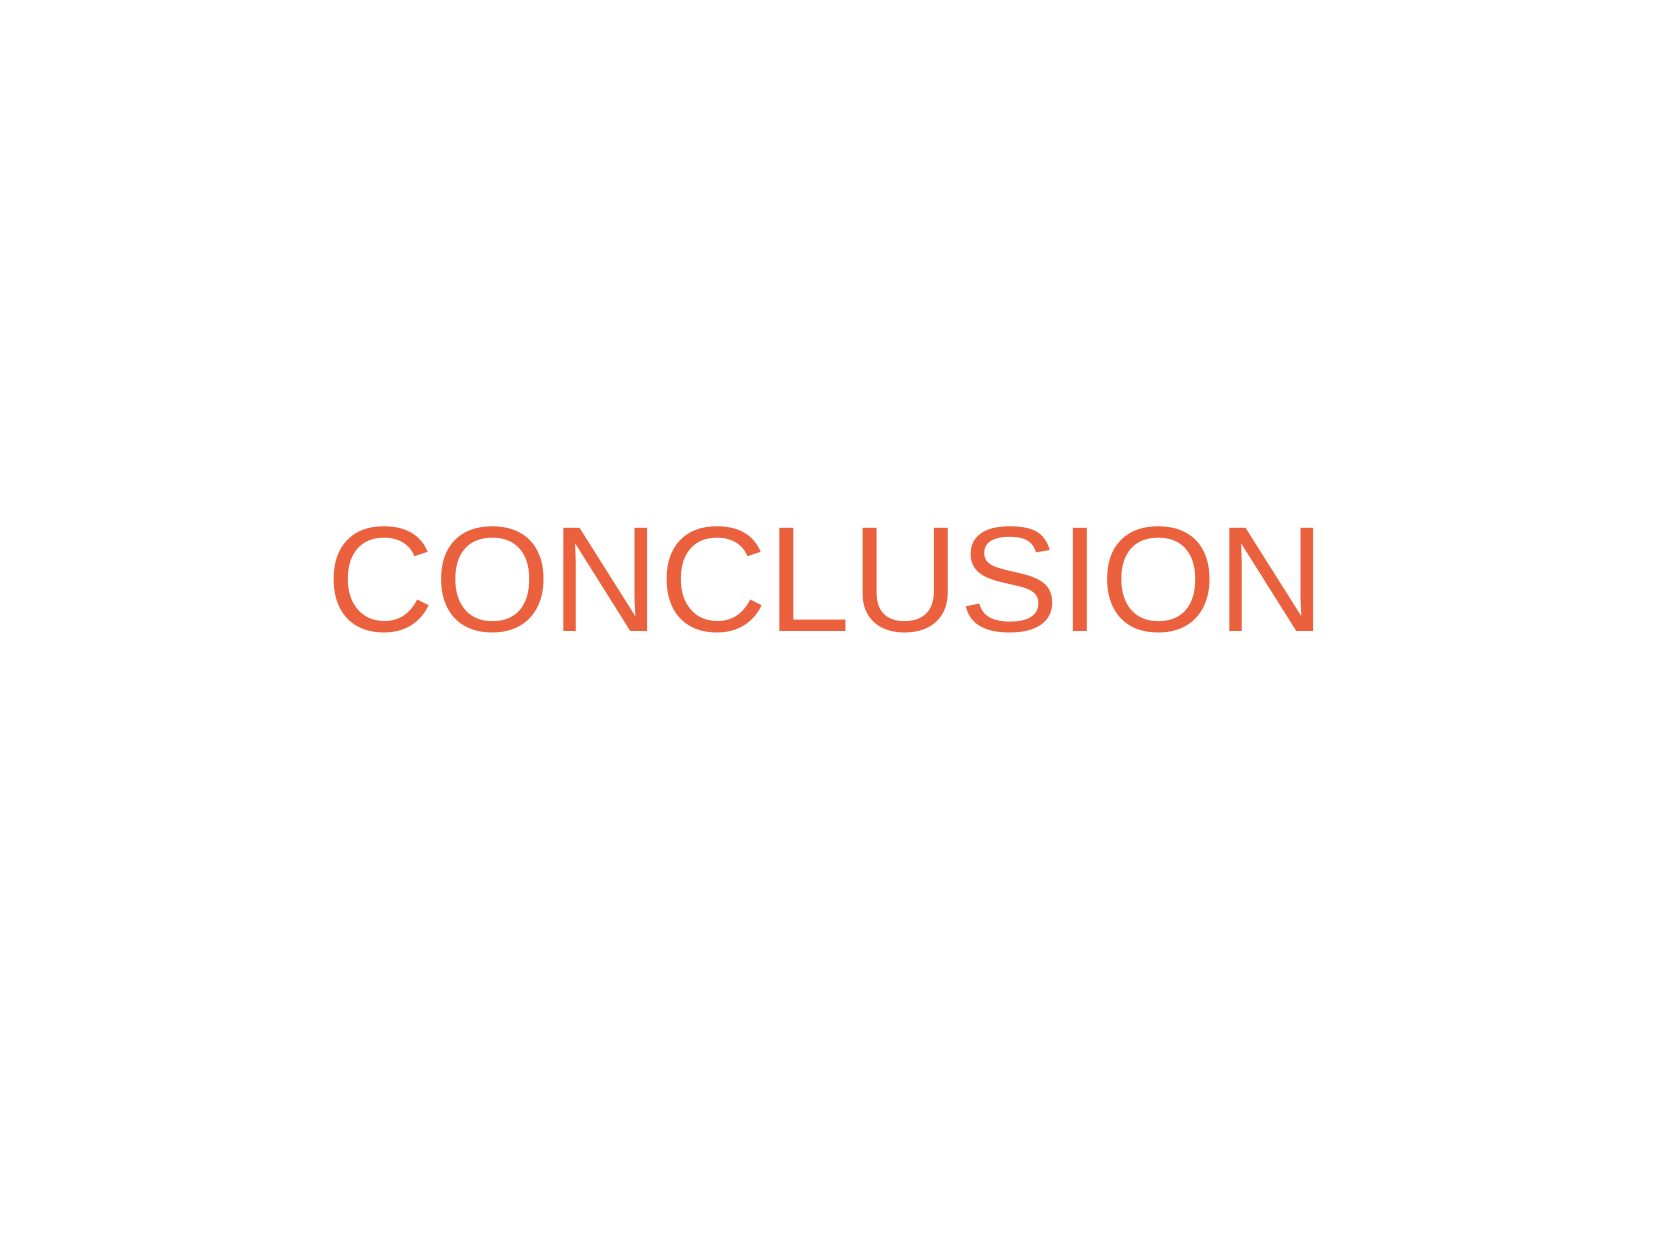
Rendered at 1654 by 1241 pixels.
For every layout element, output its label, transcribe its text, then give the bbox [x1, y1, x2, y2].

subtitle CONCLUSION [82, 49, 1571, 1109]
